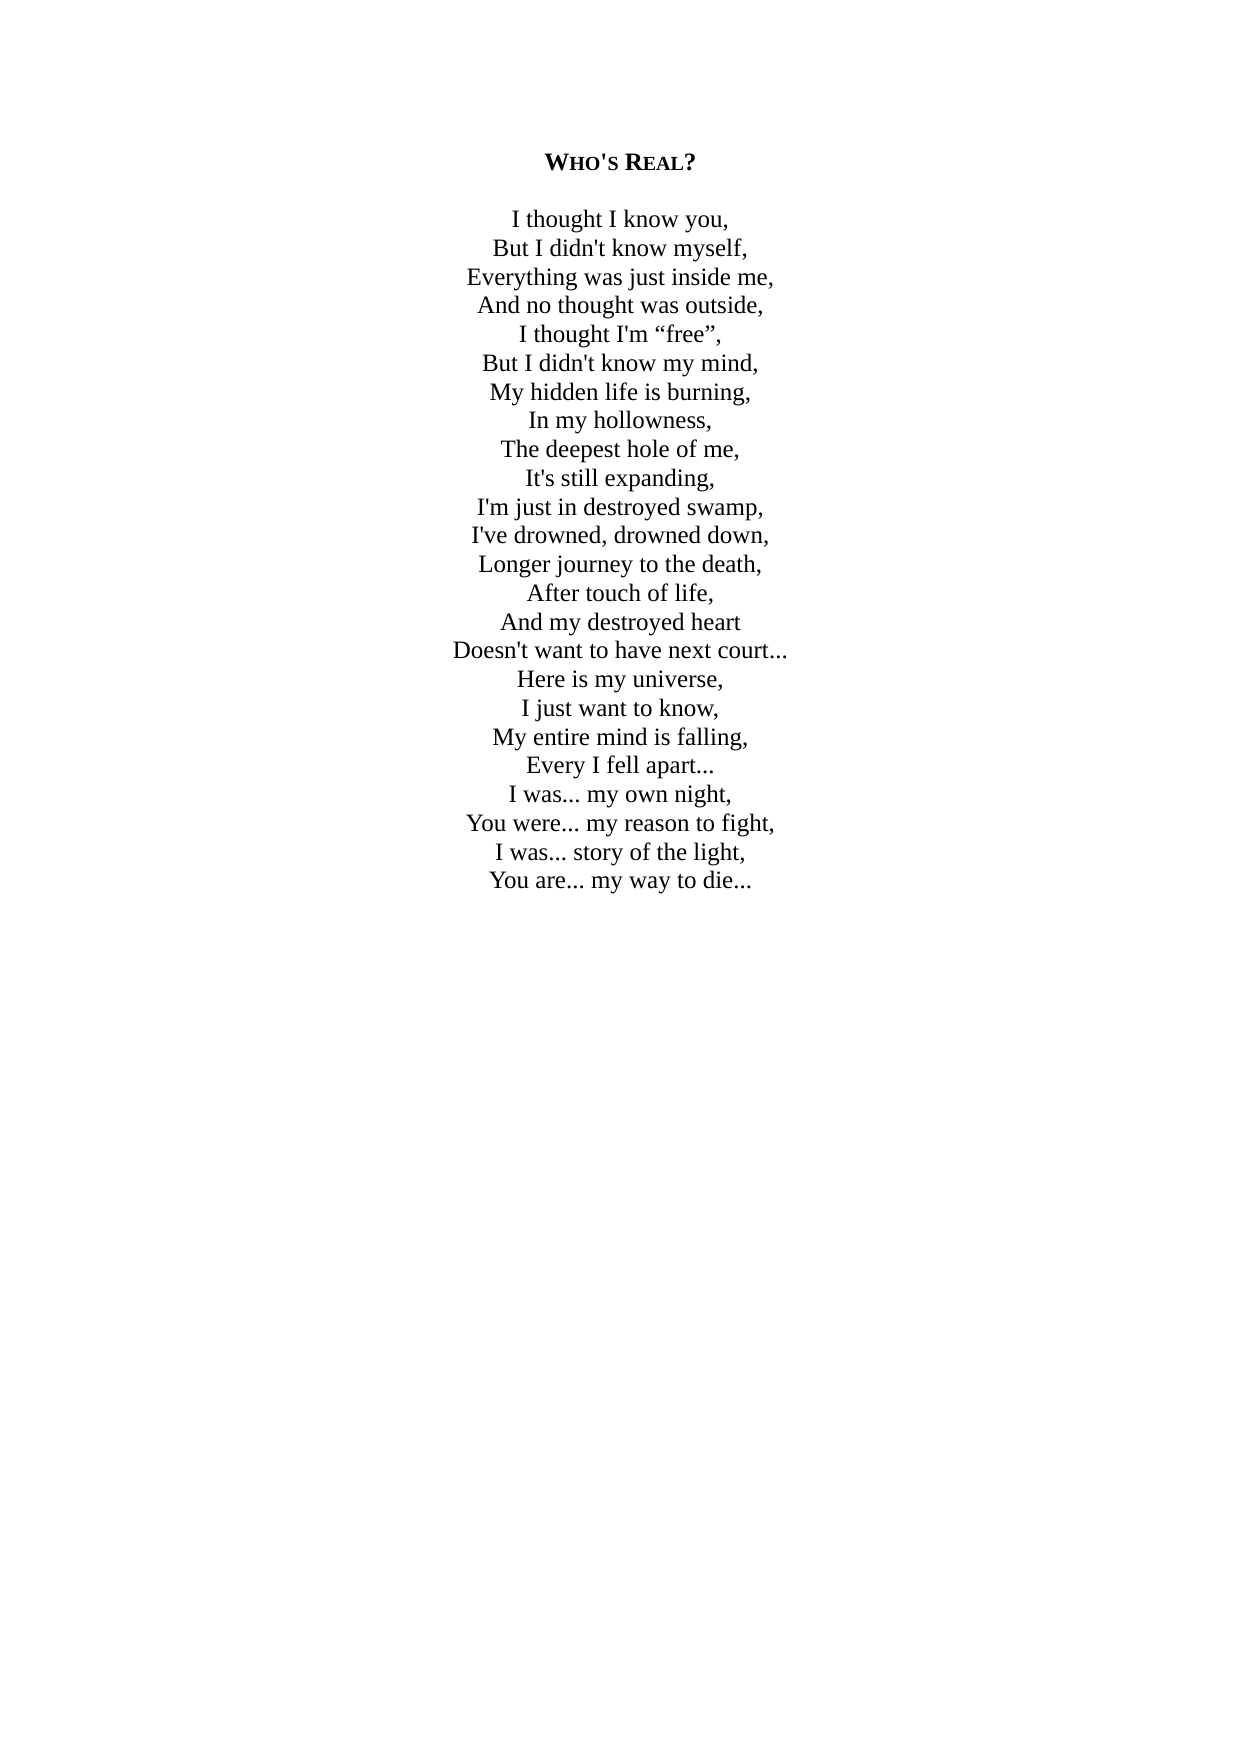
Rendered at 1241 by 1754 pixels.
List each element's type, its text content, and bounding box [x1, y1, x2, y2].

text Longer journey to the death, [118, 549, 1122, 578]
text And no thought was outside, [118, 291, 1122, 319]
text I thought I'm “free”, [118, 319, 1122, 348]
text You are... my way to die... [118, 866, 1122, 894]
text I just want to know, [118, 693, 1122, 722]
text You were... my reason to fight, [118, 808, 1122, 837]
text I was... story of the light, [118, 837, 1122, 866]
text My entire mind is falling, [118, 722, 1122, 751]
text It's still expanding, [118, 463, 1122, 492]
text The deepest hole of me, [118, 434, 1122, 463]
text Who's Real? [118, 147, 1122, 176]
text Everything was just inside me, [118, 262, 1122, 291]
text But I didn't know my mind, [118, 348, 1122, 377]
text I'm just in destroyed swamp, [118, 492, 1122, 521]
text I've drowned, drowned down, [118, 521, 1122, 549]
text And my destroyed heart [118, 607, 1122, 636]
text In my hollowness, [118, 406, 1122, 434]
text Here is my universe, [118, 664, 1122, 693]
text But I didn't know myself, [118, 233, 1122, 262]
text My hidden life is burning, [118, 377, 1122, 406]
text I was... my own night, [118, 779, 1122, 808]
text Doesn't want to have next court... [118, 636, 1122, 664]
text After touch of life, [118, 578, 1122, 607]
text Every I fell apart... [118, 751, 1122, 779]
text I thought I know you, [118, 204, 1122, 233]
